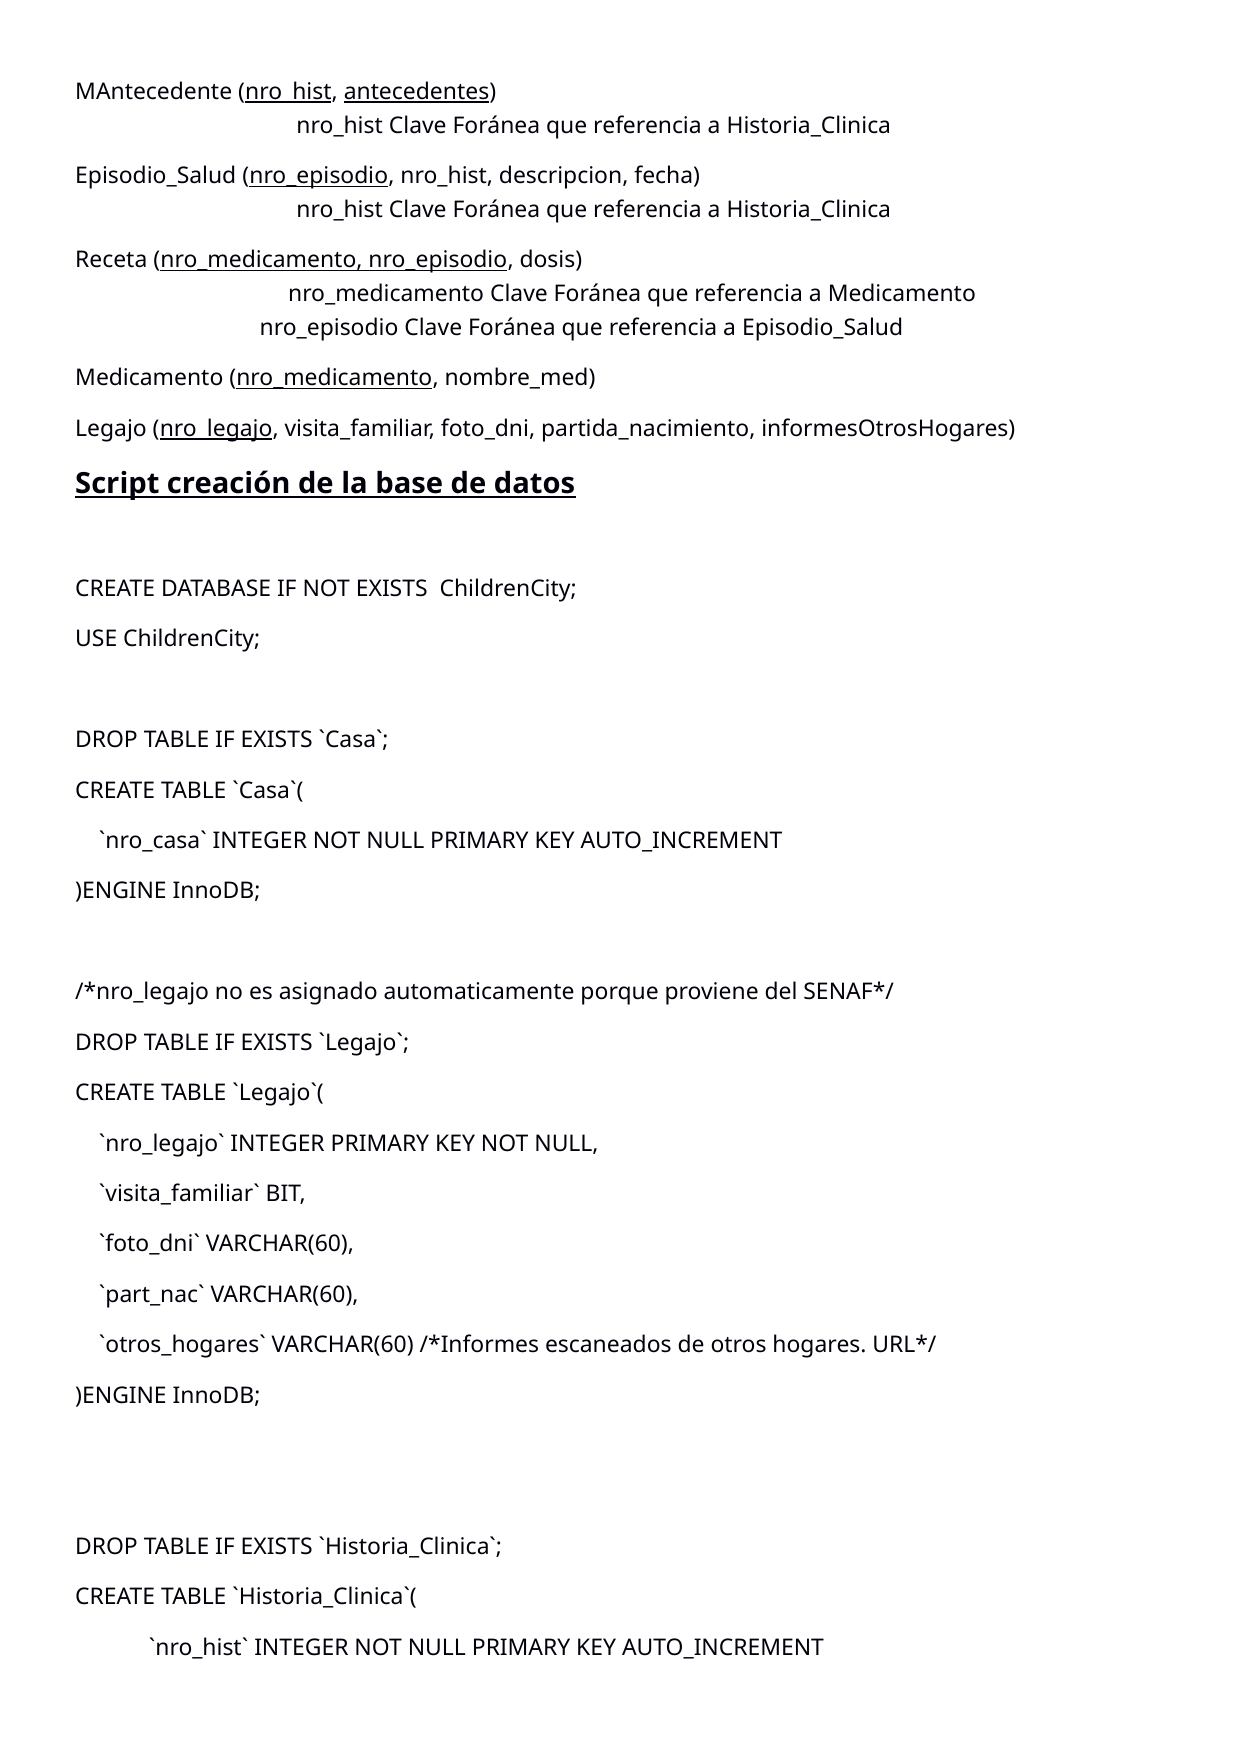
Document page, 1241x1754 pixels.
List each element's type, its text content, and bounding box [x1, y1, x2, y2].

text CREATE TABLE `Legajo`( [75, 1076, 1165, 1107]
text DROP TABLE IF EXISTS `Casa`; [75, 723, 1165, 754]
text )ENGINE InnoDB; [75, 874, 1165, 906]
text Script creación de la base de datos [75, 462, 1165, 502]
text USE ChildrenCity; [75, 622, 1165, 654]
text Receta (nro_medicamento, nro_episodio, dosis) nro_medicamento Clave Foránea que referencia a Medicamento nro_episodio Clave Foránea que referencia a Episodio_Salud [75, 243, 1165, 342]
text Episodio_Salud (nro_episodio, nro_hist, descripcion, fecha) nro_hist Clave Foránea que referencia a Historia_Clinica [75, 159, 1165, 224]
text CREATE TABLE `Casa`( [75, 774, 1165, 805]
text /*nro_legajo no es asignado automaticamente porque proviene del SENAF*/ [75, 975, 1165, 1007]
text Legajo (nro_legajo, visita_familiar, foto_dni, partida_nacimiento, informesOtrosHogares) [75, 412, 1165, 443]
text `nro_hist` INTEGER NOT NULL PRIMARY KEY AUTO_INCREMENT [75, 1631, 1165, 1662]
text MAntecedente (nro_hist, antecedentes) nro_hist Clave Foránea que referencia a Historia_Clinica [75, 75, 1165, 140]
text Medicamento (nro_medicamento, nombre_med) [75, 361, 1165, 392]
text `part_nac` VARCHAR(60), [75, 1278, 1165, 1309]
text )ENGINE InnoDB; [75, 1379, 1165, 1410]
text `otros_hogares` VARCHAR(60) /*Informes escaneados de otros hogares. URL*/ [75, 1328, 1165, 1359]
text `nro_legajo` INTEGER PRIMARY KEY NOT NULL, [75, 1127, 1165, 1158]
text `visita_familiar` BIT, [75, 1177, 1165, 1208]
text CREATE DATABASE IF NOT EXISTS ChildrenCity; [75, 572, 1165, 603]
text `foto_dni` VARCHAR(60), [75, 1227, 1165, 1259]
text DROP TABLE IF EXISTS `Historia_Clinica`; [75, 1530, 1165, 1561]
text DROP TABLE IF EXISTS `Legajo`; [75, 1026, 1165, 1057]
text `nro_casa` INTEGER NOT NULL PRIMARY KEY AUTO_INCREMENT [75, 824, 1165, 855]
text CREATE TABLE `Historia_Clinica`( [75, 1580, 1165, 1612]
